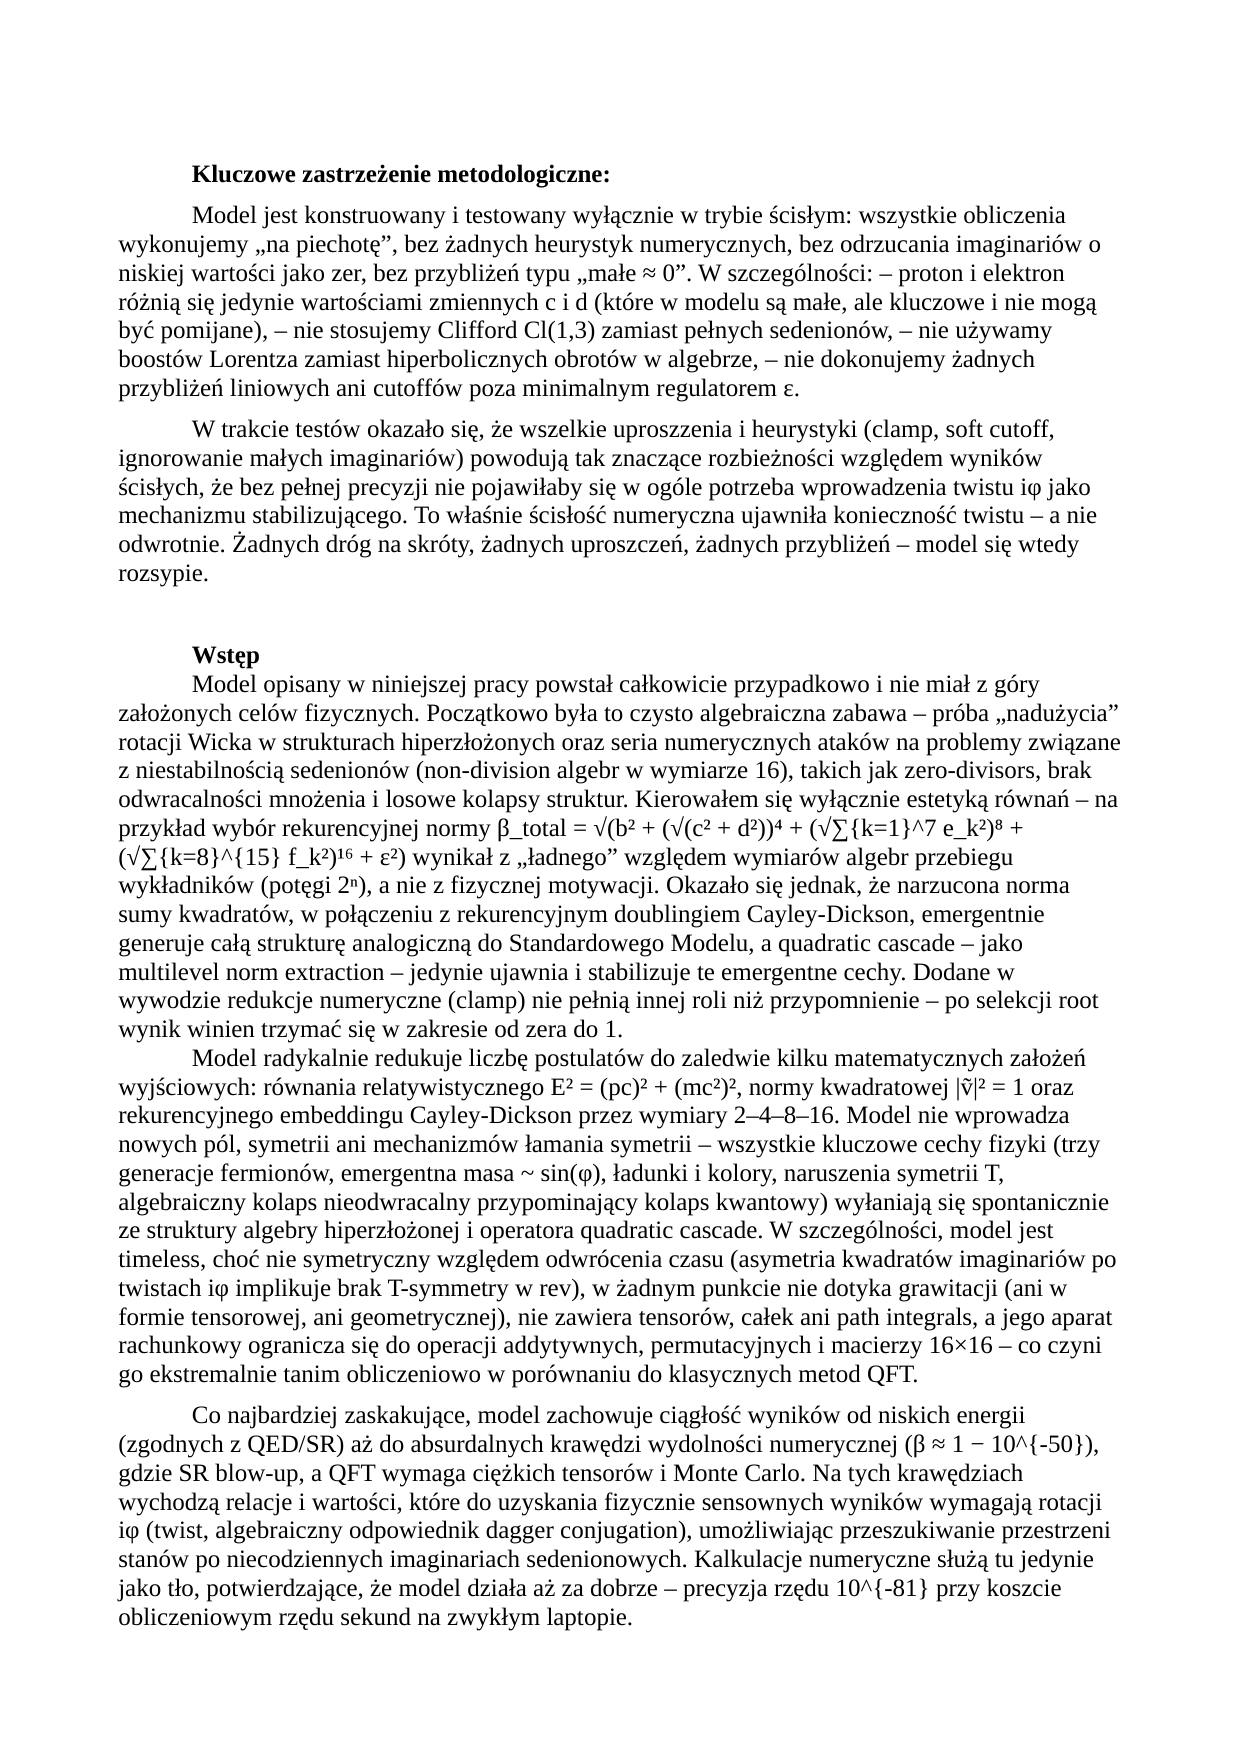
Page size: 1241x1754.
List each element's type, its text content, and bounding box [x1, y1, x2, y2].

text Model radykalnie redukuje liczbę postulatów do zaledwie kilku matematycznych założeń wyjściowych: równania relatywistycznego E² = (pc)² + (mc²)², normy kwadratowej |ṽ|² = 1 oraz rekurencyjnego embeddingu Cayley-Dickson przez wymiary 2–4–8–16. Model nie wprowadza nowych pól, symetrii ani mechanizmów łamania symetrii – wszystkie kluczowe cechy fizyki (trzy generacje fermionów, emergentna masa ~ sin(φ), ładunki i kolory, naruszenia symetrii T, algebraiczny kolaps nieodwracalny przypominający kolaps kwantowy) wyłaniają się spontanicznie ze struktury algebry hiperzłożonej i operatora quadratic cascade. W szczególności, model jest timeless, choć nie symetryczny względem odwrócenia czasu (asymetria kwadratów imaginariów po twistach iφ implikuje brak T-symmetry w rev), w żadnym punkcie nie dotyka grawitacji (ani w formie tensorowej, ani geometrycznej), nie zawiera tensorów, całek ani path integrals, a jego aparat rachunkowy ogranicza się do operacji addytywnych, permutacyjnych i macierzy 16×16 – co czyni go ekstremalnie tanim obliczeniowo w porównaniu do klasycznych metod QFT. [118, 1043, 1122, 1388]
text Wstęp [118, 641, 1122, 669]
text Kluczowe zastrzeżenie metodologiczne: [118, 159, 1122, 188]
text W trakcie testów okazało się, że wszelkie uproszzenia i heurystyki (clamp, soft cutoff, ignorowanie małych imaginariów) powodują tak znaczące rozbieżności względem wyników ścisłych, że bez pełnej precyzji nie pojawiłaby się w ogóle potrzeba wprowadzenia twistu iφ jako mechanizmu stabilizującego. To właśnie ścisłość numeryczna ujawniła konieczność twistu – a nie odwrotnie. Żadnych dróg na skróty, żadnych uproszczeń, żadnych przybliżeń – model się wtedy rozsypie. [118, 414, 1122, 587]
text Co najbardziej zaskakujące, model zachowuje ciągłość wyników od niskich energii (zgodnych z QED/SR) aż do absurdalnych krawędzi wydolności numerycznej (β ≈ 1 − 10^{-50}), gdzie SR blow-up, a QFT wymaga ciężkich tensorów i Monte Carlo. Na tych krawędziach wychodzą relacje i wartości, które do uzyskania fizycznie sensownych wyników wymagają rotacji iφ (twist, algebraiczny odpowiednik dagger conjugation), umożliwiając przeszukiwanie przestrzeni stanów po niecodziennych imaginariach sedenionowych. Kalkulacje numeryczne służą tu jedynie jako tło, potwierdzające, że model działa aż za dobrze – precyzja rzędu 10^{-81} przy koszcie obliczeniowym rzędu sekund na zwykłym laptopie. [118, 1401, 1122, 1631]
text Model jest konstruowany i testowany wyłącznie w trybie ścisłym: wszystkie obliczenia wykonujemy „na piechotę”, bez żadnych heurystyk numerycznych, bez odrzucania imaginariów o niskiej wartości jako zer, bez przybliżeń typu „małe ≈ 0”. W szczególności: – proton i elektron różnią się jedynie wartościami zmiennych c i d (które w modelu są małe, ale kluczowe i nie mogą być pomijane), – nie stosujemy Clifford Cl(1,3) zamiast pełnych sedenionów, – nie używamy boostów Lorentza zamiast hiperbolicznych obrotów w algebrze, – nie dokonujemy żadnych przybliżeń liniowych ani cutoffów poza minimalnym regulatorem ε. [118, 201, 1122, 402]
text Model opisany w niniejszej pracy powstał całkowicie przypadkowo i nie miał z góry założonych celów fizycznych. Początkowo była to czysto algebraiczna zabawa – próba „nadużycia” rotacji Wicka w strukturach hiperzłożonych oraz seria numerycznych ataków na problemy związane z niestabilnością sedenionów (non-division algebr w wymiarze 16), takich jak zero-divisors, brak odwracalności mnożenia i losowe kolapsy struktur. Kierowałem się wyłącznie estetyką równań – na przykład wybór rekurencyjnej normy β_total = √(b² + (√(c² + d²))⁴ + (√∑{k=1}^7 e_k²)⁸ + (√∑{k=8}^{15} f_k²)¹⁶ + ε²) wynikał z „ładnego” względem wymiarów algebr przebiegu wykładników (potęgi 2ⁿ), a nie z fizycznej motywacji. Okazało się jednak, że narzucona norma sumy kwadratów, w połączeniu z rekurencyjnym doublingiem Cayley-Dickson, emergentnie generuje całą strukturę analogiczną do Standardowego Modelu, a quadratic cascade – jako multilevel norm extraction – jedynie ujawnia i stabilizuje te emergentne cechy. Dodane w wywodzie redukcje numeryczne (clamp) nie pełnią innej roli niż przypomnienie – po selekcji root wynik winien trzymać się w zakresie od zera do 1. [118, 669, 1122, 1043]
